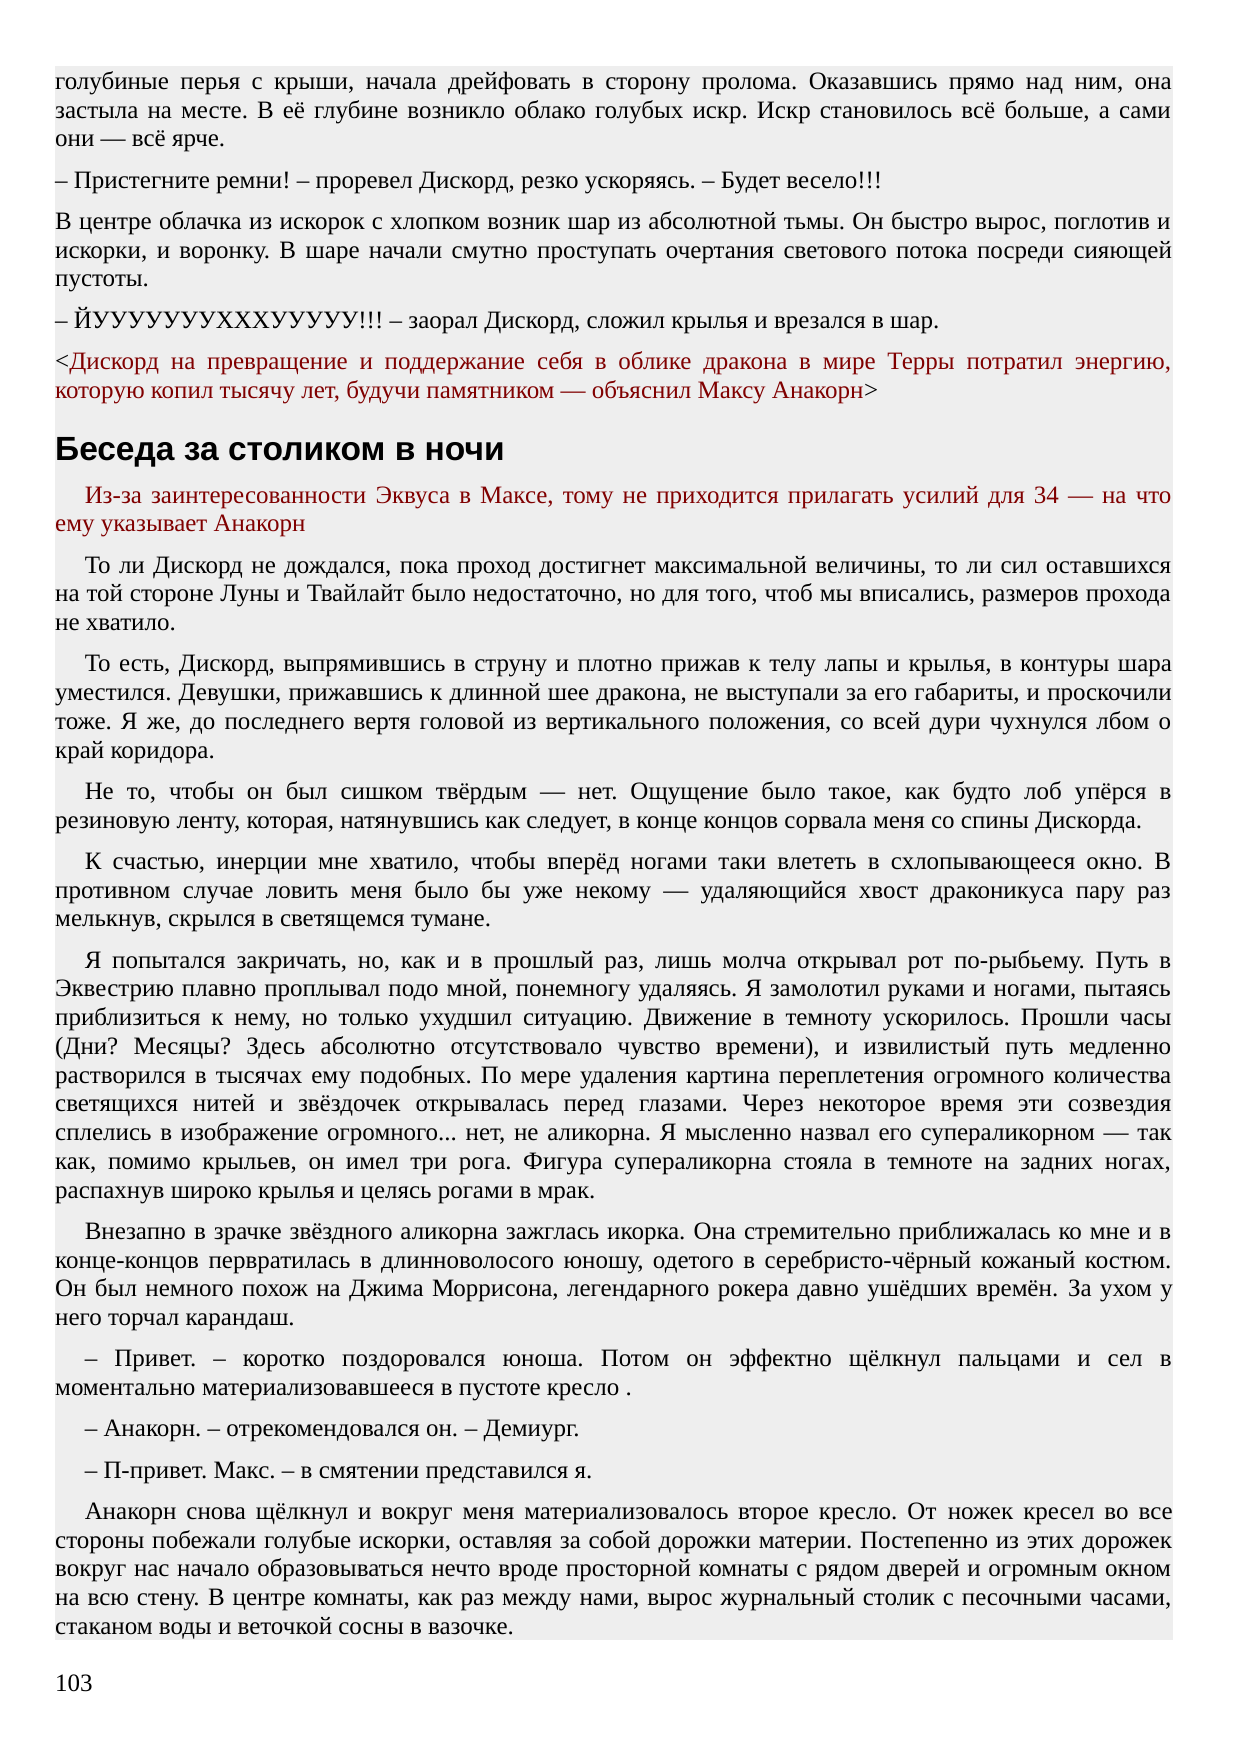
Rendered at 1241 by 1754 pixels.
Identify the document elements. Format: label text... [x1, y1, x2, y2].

text – Привет. – коротко поздоровался юноша. Потом он эффектно щёлкнул пальцами и сел в моментально материализовавшееся в пустоте кресло . [55, 1343, 1173, 1401]
text Не то, чтобы он был сишком твёрдым — нет. Ощущение было такое, как будто лоб упёрся в резиновую ленту, которая, натянувшись как следует, в конце концов сорвала меня со спины Дискорда. [55, 776, 1173, 833]
text – П-привет. Макс. – в смятении представился я. [55, 1455, 1173, 1483]
text Внезапно в зрачке звёздного аликорна зажглась икорка. Она стремительно приближалась ко мне и в конце-концов первратилась в длинноволосого юношу, одетого в серебристо-чёрный кожаный костюм. Он был немного похож на Джима Моррисона, легендарного рокера давно ушёдших времён. За ухом у него торчал карандаш. [55, 1216, 1173, 1331]
text То ли Дискорд не дождался, пока проход достигнет максимальной величины, то ли сил оставшихся на той стороне Луны и Твайлайт было недостаточно, но для того, чтоб мы вписались, размеров прохода не хватило. [55, 550, 1173, 636]
text – Анакорн. – отрекомендовался он. – Демиург. [55, 1413, 1173, 1442]
text Из-за заинтересованности Эквуса в Максе, тому не приходится прилагать усилий для 34 — на что ему указывает Анакорн [55, 480, 1173, 537]
subtitle Беседа за столиком в ночи [55, 428, 1173, 467]
text <Дискорд на превращение и поддержание себя в облике дракона в мире Терры потратил энергию, которую копил тысячу лет, будучи памятником — объяснил Максу Анакорн> [55, 346, 1173, 403]
text Анакорн снова щёлкнул и вокруг меня материализовалось второе кресло. От ножек кресел во все стороны побежали голубые искорки, оставляя за собой дорожки материи. Постепенно из этих дорожек вокруг нас начало образовываться нечто вроде просторной комнаты с рядом дверей и огромным окном на всю стену. В центре комнаты, как раз между нами, вырос журнальный столик с песочными часами, стаканом воды и веточкой сосны в вазочке. [55, 1496, 1173, 1640]
text Я попытался закричать, но, как и в прошлый раз, лишь молча открывал рот по-рыбьему. Путь в Эквестрию плавно проплывал подо мной, понемногу удаляясь. Я замолотил руками и ногами, пытаясь приблизиться к нему, но только ухудшил ситуацию. Движение в темноту ускорилось. Прошли часы (Дни? Месяцы? Здесь абсолютно отсутствовало чувство времени), и извилистый путь медленно растворился в тысячах ему подобных. По мере удаления картина переплетения огромного количества светящихся нитей и звёздочек открывалась перед глазами. Через некоторое время эти созвездия сплелись в изображение огромного... нет, не аликорна. Я мысленно назвал его супераликорном — так как, помимо крыльев, он имел три рога. Фигура супераликорна стояла в темноте на задних ногах, распахнув широко крылья и целясь рогами в мрак. [55, 945, 1173, 1203]
text То есть, Дискорд, выпрямившись в струну и плотно прижав к телу лапы и крылья, в контуры шара уместился. Девушки, прижавшись к длинной шее дракона, не выступали за его габариты, и проскочили тоже. Я же, до последнего вертя головой из вертикального положения, со всей дури чухнулся лбом о край коридора. [55, 648, 1173, 763]
text К счастью, инерции мне хватило, чтобы вперёд ногами таки влететь в схлопывающееся окно. В противном случае ловить меня было бы уже некому — удаляющийся хвост драконикуса пару раз мелькнув, скрылся в светящемся тумане. [55, 846, 1173, 932]
text В центре облачка из искорок с хлопком возник шар из абсолютной тьмы. Он быстро вырос, поглотив и искорки, и воронку. В шаре начали смутно проступать очертания светового потока посреди сияющей пустоты. [55, 206, 1173, 292]
text – Пристегните ремни! – проревел Дискорд, резко ускоряясь. – Будет весело!!! [55, 165, 1173, 193]
text – ЙУУУУУУУХХХУУУУУ!!! – заорал Дискорд, сложил крылья и врезался в шар. [55, 305, 1173, 333]
text голубиные перья с крыши, начала дрейфовать в сторону пролома. Оказавшись прямо над ним, она застыла на месте. В её глубине возникло облако голубых искр. Искр становилось всё больше, а сами они — всё ярче. [55, 66, 1173, 152]
